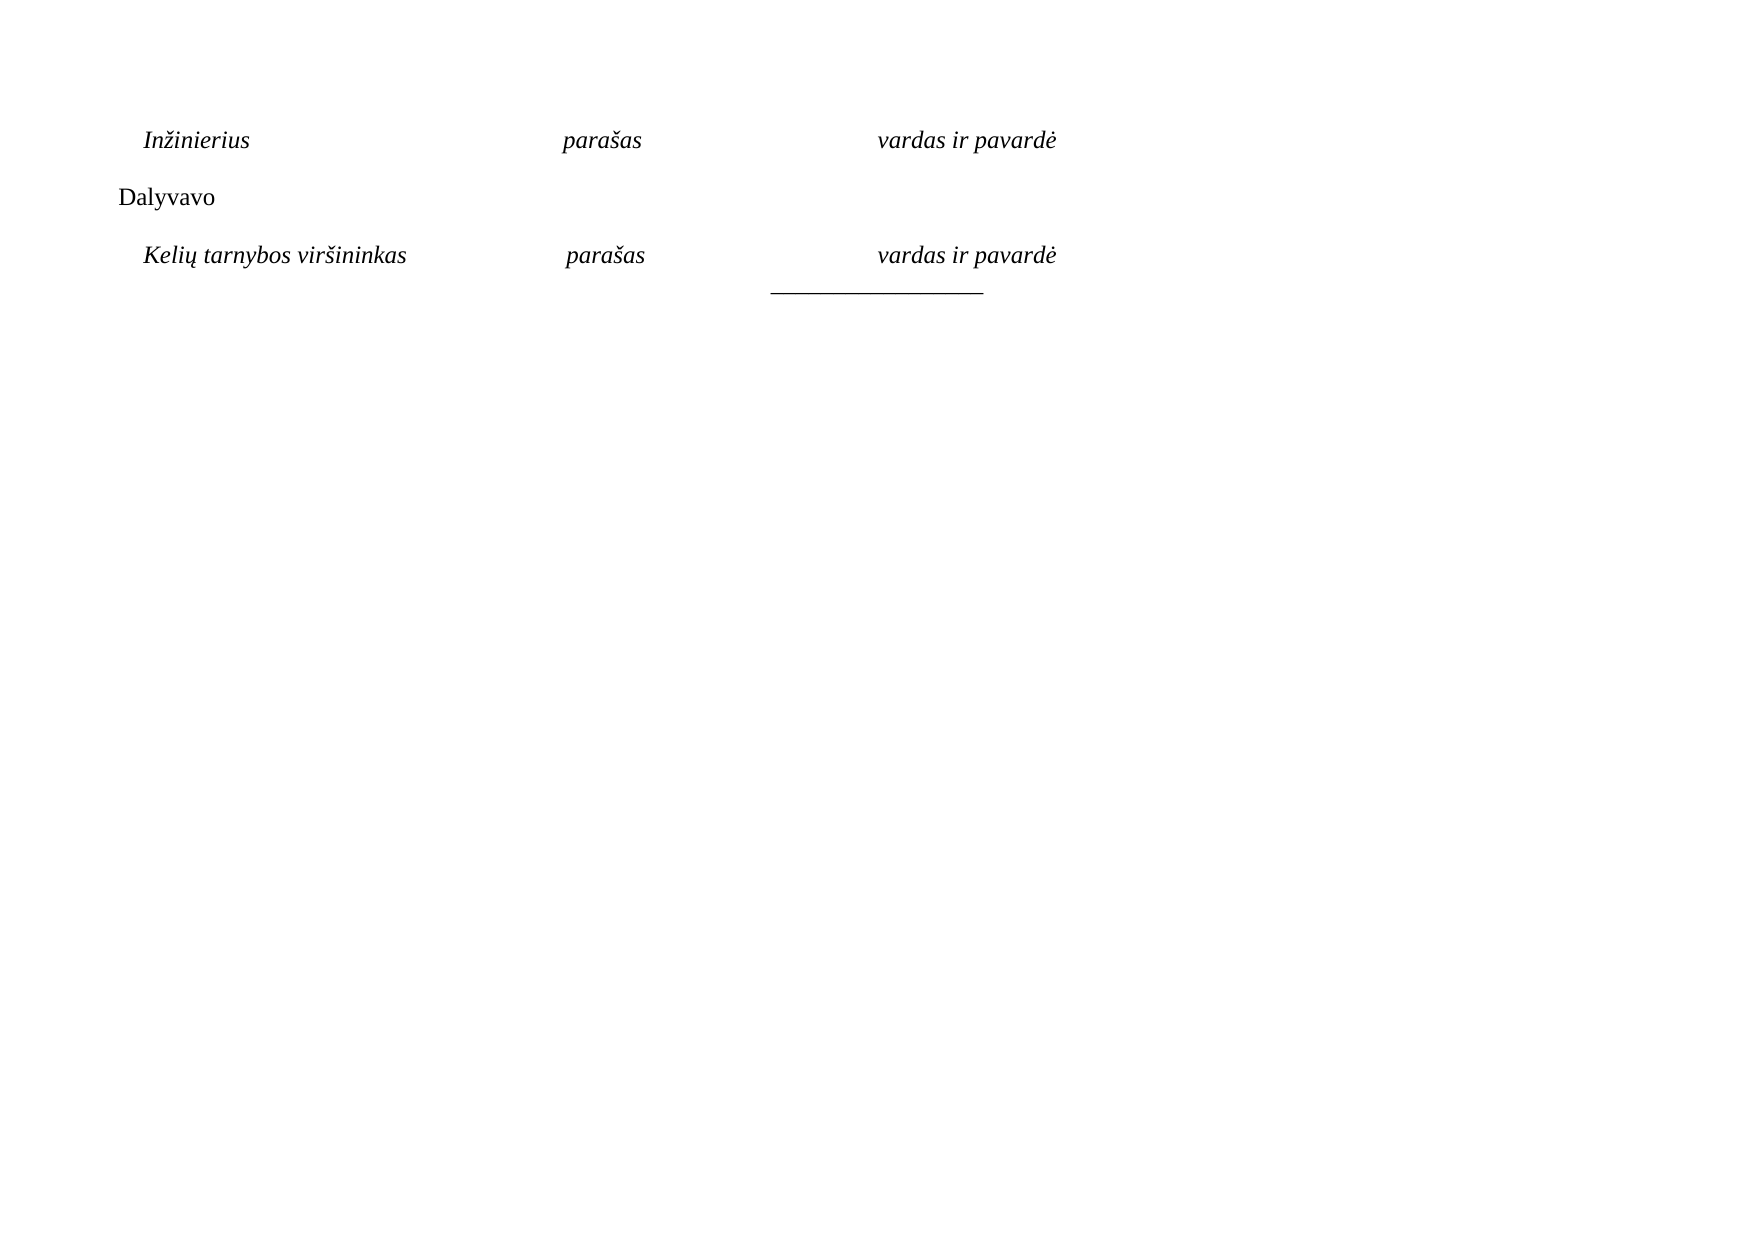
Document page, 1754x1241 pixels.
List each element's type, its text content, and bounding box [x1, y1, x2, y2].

text _________________ [118, 268, 1635, 297]
text Dalyvavo [118, 182, 1635, 211]
text Inžinierius parašas vardas ir pavardė [143, 125, 1635, 153]
text Kelių tarnybos viršininkas parašas vardas ir pavardė [143, 240, 1635, 268]
